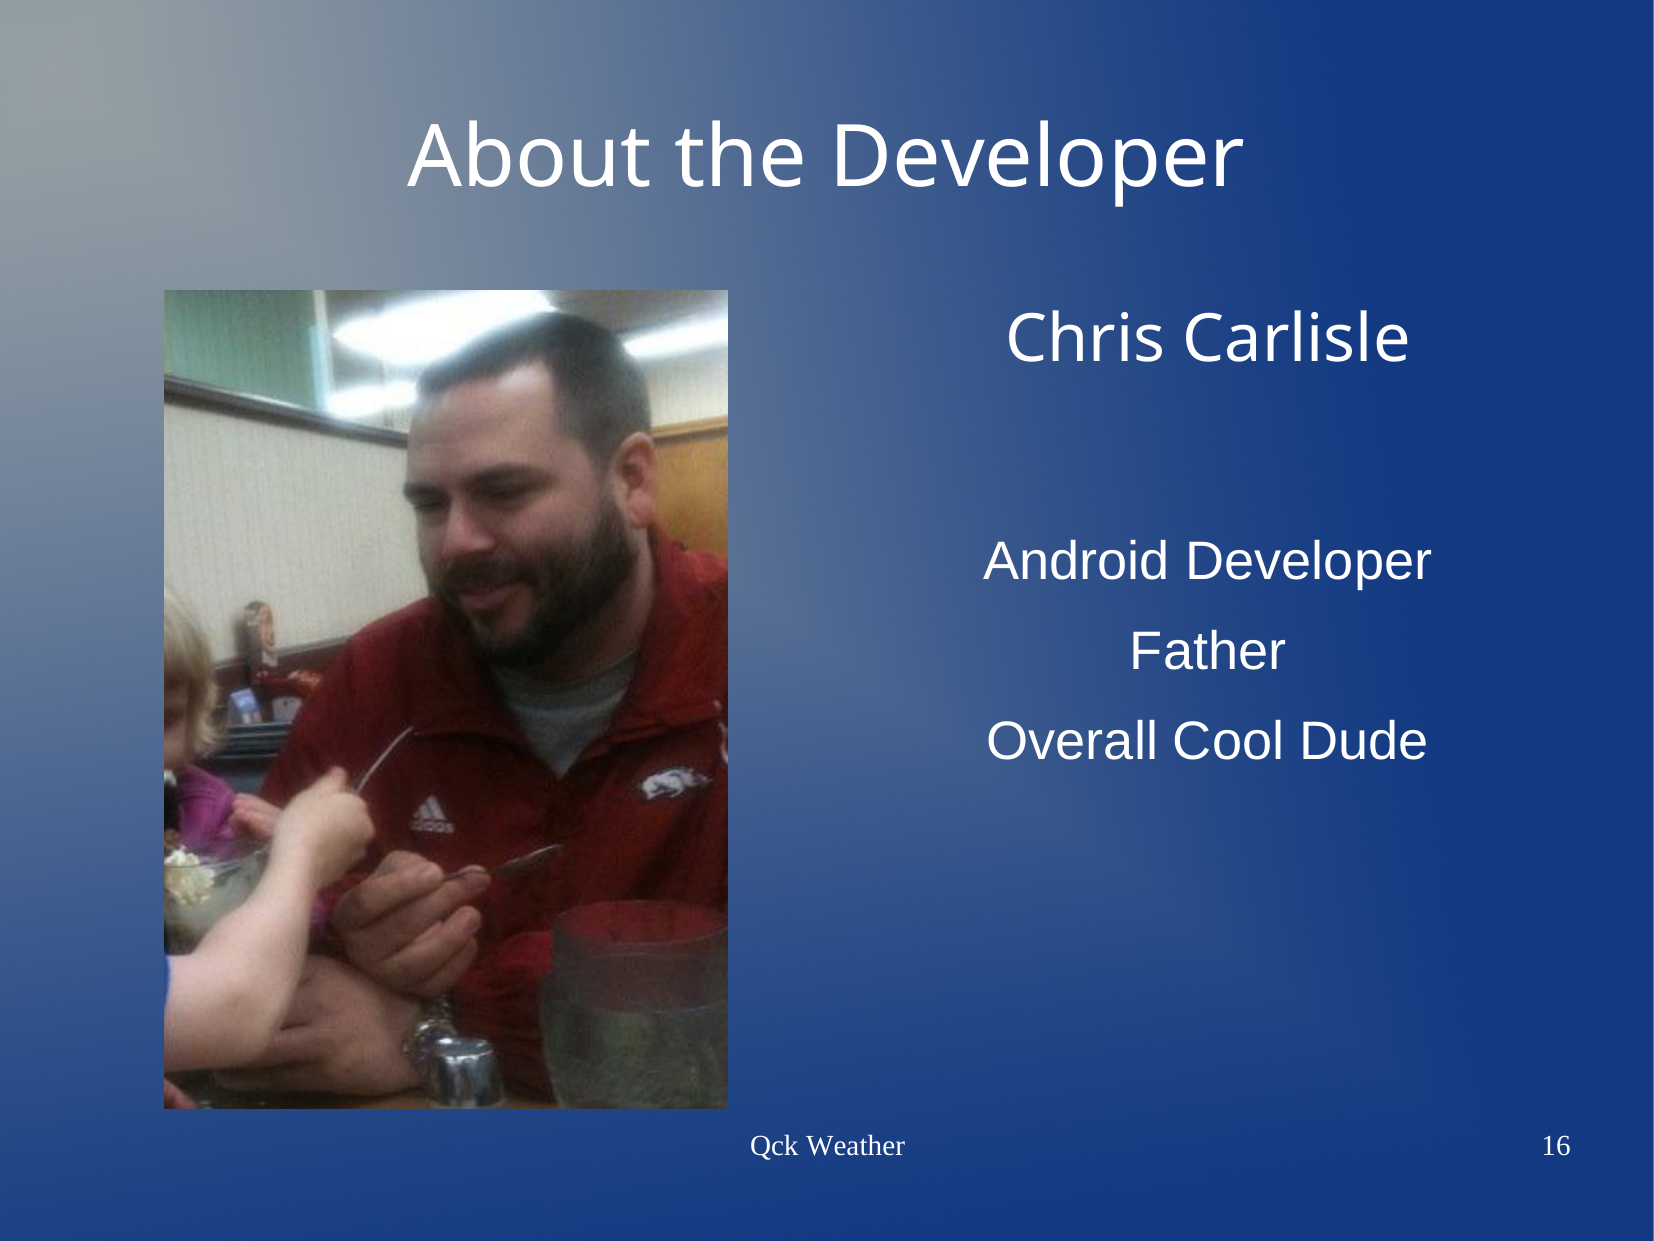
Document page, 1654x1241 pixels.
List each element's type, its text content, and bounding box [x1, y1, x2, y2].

list Chris Carlisle Android Developer Father Overall Cool Dude [845, 290, 1572, 1109]
picture [0, 0, 1654, 1241]
title About the Developer [82, 49, 1571, 257]
